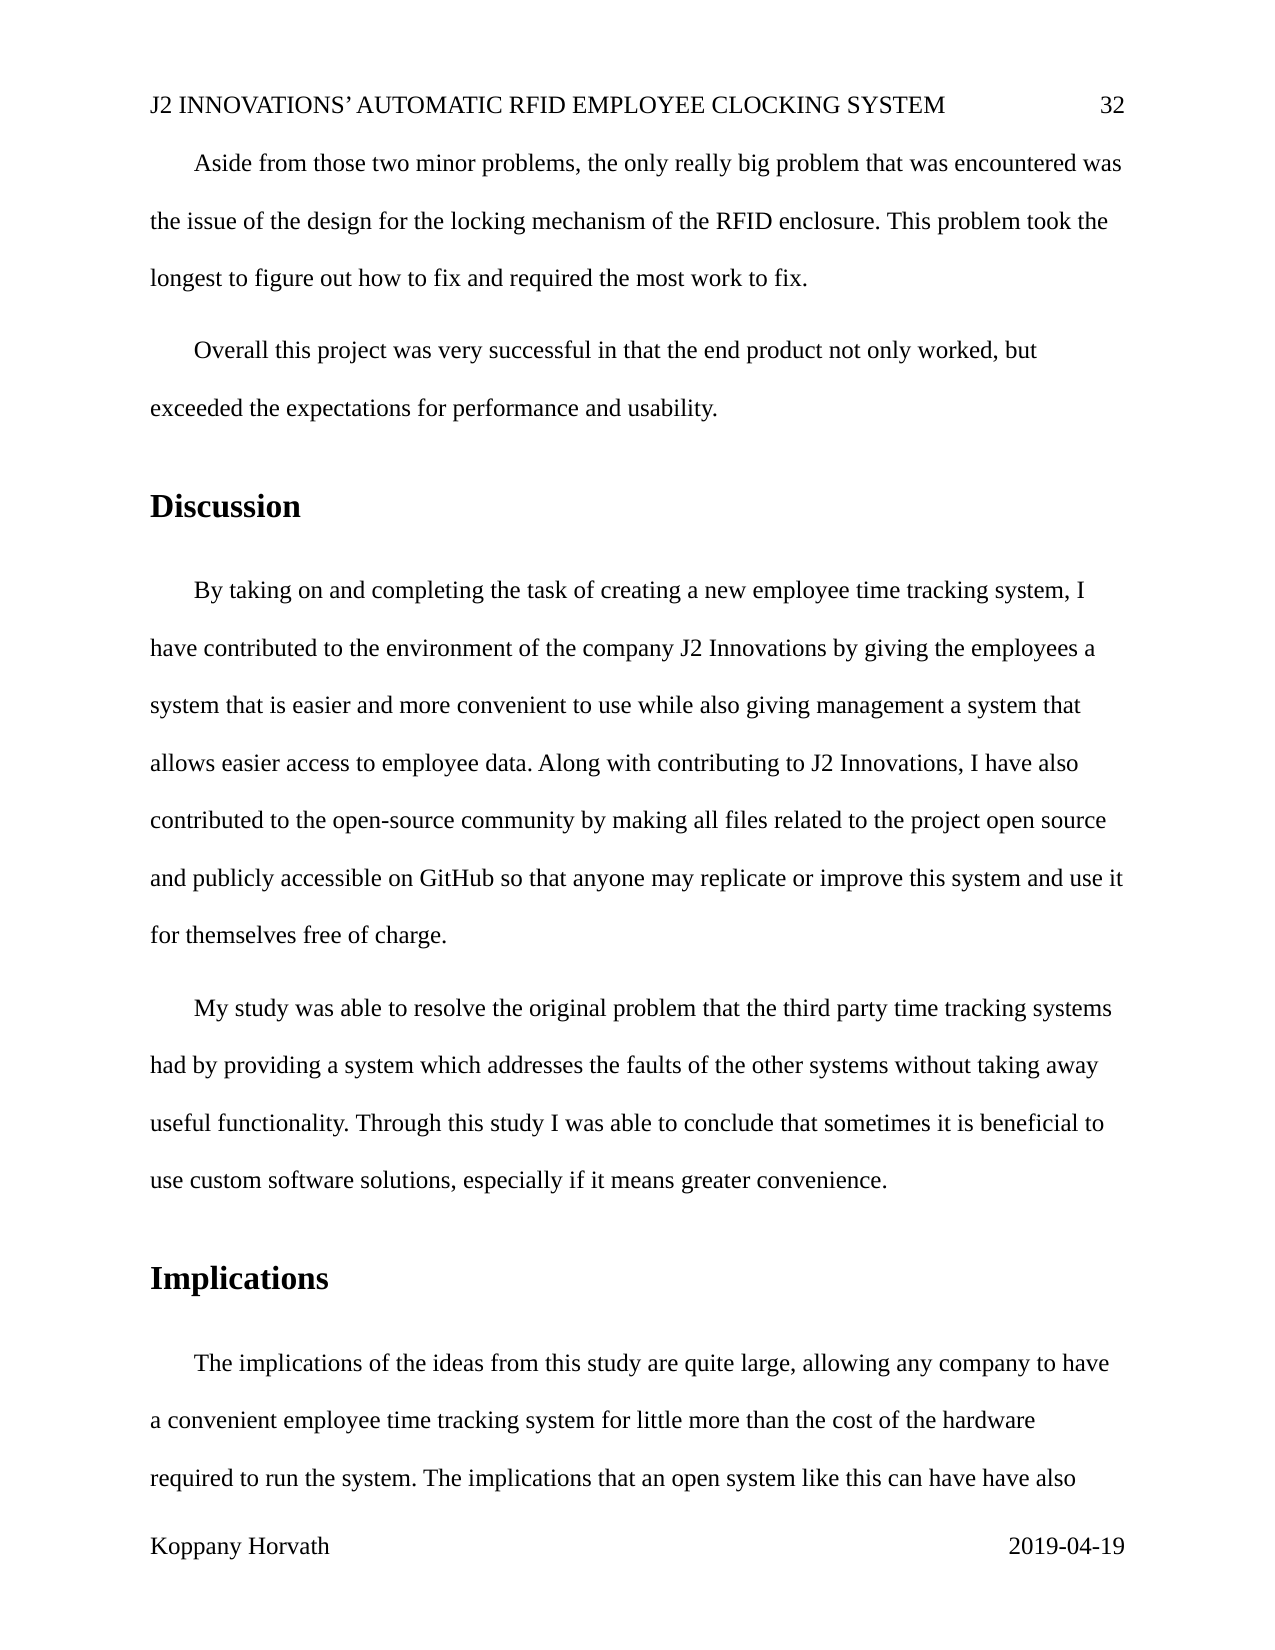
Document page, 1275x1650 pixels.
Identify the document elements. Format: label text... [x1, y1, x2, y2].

text Overall this project was very successful in that the end product not only worked, but exceeded the expectations for performance and usability. [150, 335, 1125, 422]
text The implications of the ideas from this study are quite large, allowing any company to have a convenient employee time tracking system for little more than the cost of the hardware required to run the system. The implications that an open system like this can have have also [150, 1348, 1125, 1492]
text My study was able to resolve the original problem that the third party time tracking systems had by providing a system which addresses the faults of the other systems without taking away useful functionality. Through this study I was able to conclude that sometimes it is beneficial to use custom software solutions, especially if it means greater convenience. [150, 993, 1125, 1194]
text By taking on and completing the task of creating a new employee time tracking system, I have contributed to the environment of the company J2 Innovations by giving the employees a system that is easier and more convenient to use while also giving management a system that allows easier access to employee data. Along with contributing to J2 Innovations, I have also contributed to the open-source community by making all files related to the project open source and publicly accessible on GitHub so that anyone may replicate or improve this system and use it for themselves free of charge. [150, 576, 1125, 949]
text Aside from those two minor problems, the only really big problem that was encountered was the issue of the design for the locking mechanism of the RFID enclosure. This problem took the longest to figure out how to fix and required the most work to fix. [150, 148, 1125, 292]
subtitle Discussion [150, 486, 1125, 524]
subtitle Implications [150, 1258, 1125, 1297]
